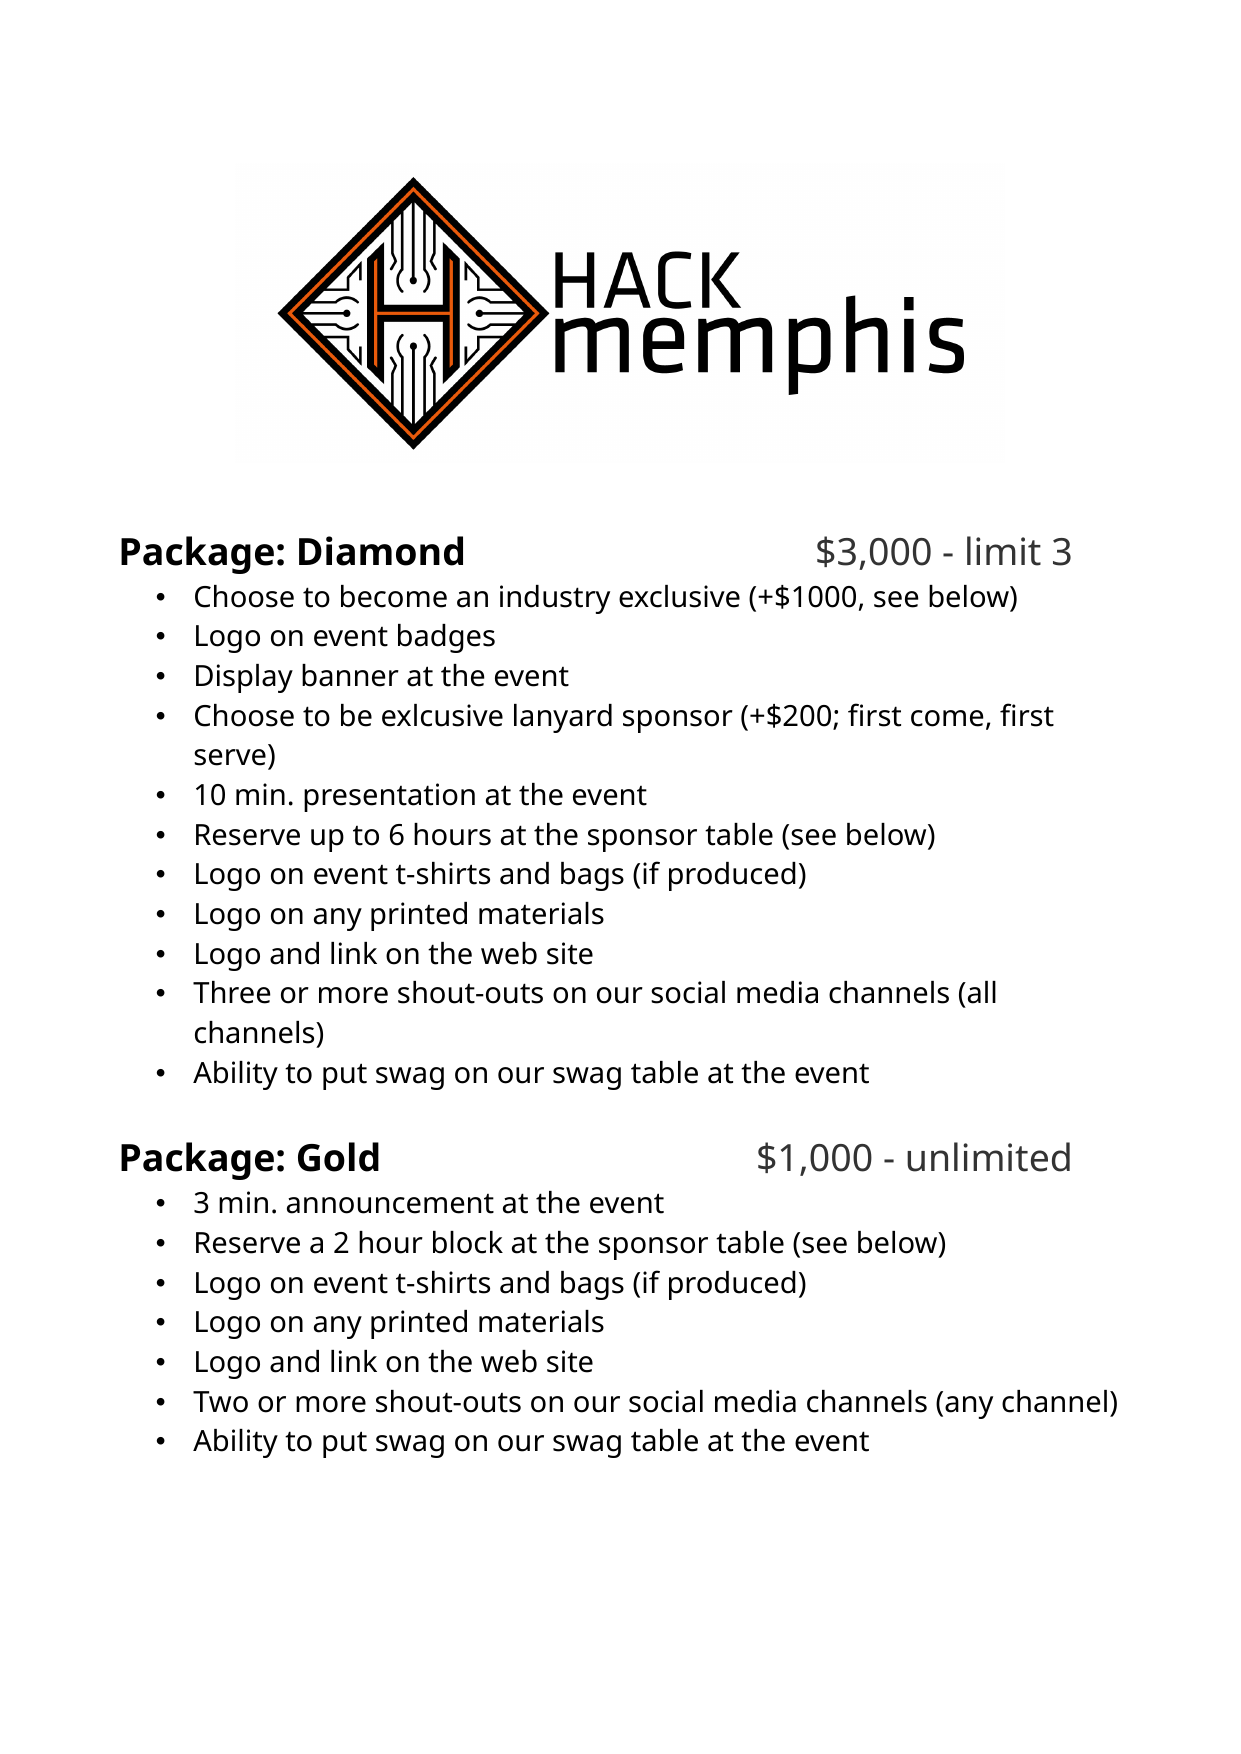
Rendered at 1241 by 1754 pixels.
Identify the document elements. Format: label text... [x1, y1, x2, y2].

text Package: Gold $1,000 - unlimited [118, 1131, 1122, 1182]
list Logo on event t-shirts and bags (if produced) [156, 1262, 1122, 1302]
list Display banner at the event [156, 655, 1122, 695]
list Reserve a 2 hour block at the sponsor table (see below) [156, 1222, 1122, 1262]
picture [235, 163, 1006, 463]
list Logo and link on the web site [156, 1341, 1122, 1381]
list Two or more shout-outs on our social media channels (any channel) [156, 1381, 1122, 1421]
list Logo on any printed materials [156, 1302, 1122, 1341]
list 10 min. presentation at the event [156, 774, 1122, 814]
list Choose to become an industry exclusive (+$1000, see below) [156, 576, 1122, 616]
list Logo on event t-shirts and bags (if produced) [156, 854, 1122, 893]
list Ability to put swag on our swag table at the event [156, 1421, 1122, 1460]
list Choose to be exlcusive lanyard sponsor (+$200; first come, first serve) [156, 695, 1122, 774]
list Ability to put swag on our swag table at the event [156, 1052, 1122, 1092]
list Three or more shout-outs on our social media channels (all channels) [156, 973, 1122, 1052]
list Logo on event badges [156, 616, 1122, 655]
text Package: Diamond $3,000 - limit 3 [118, 525, 1122, 576]
list Reserve up to 6 hours at the sponsor table (see below) [156, 814, 1122, 854]
list Logo on any printed materials [156, 893, 1122, 933]
list 3 min. announcement at the event [156, 1182, 1122, 1222]
list Logo and link on the web site [156, 933, 1122, 973]
